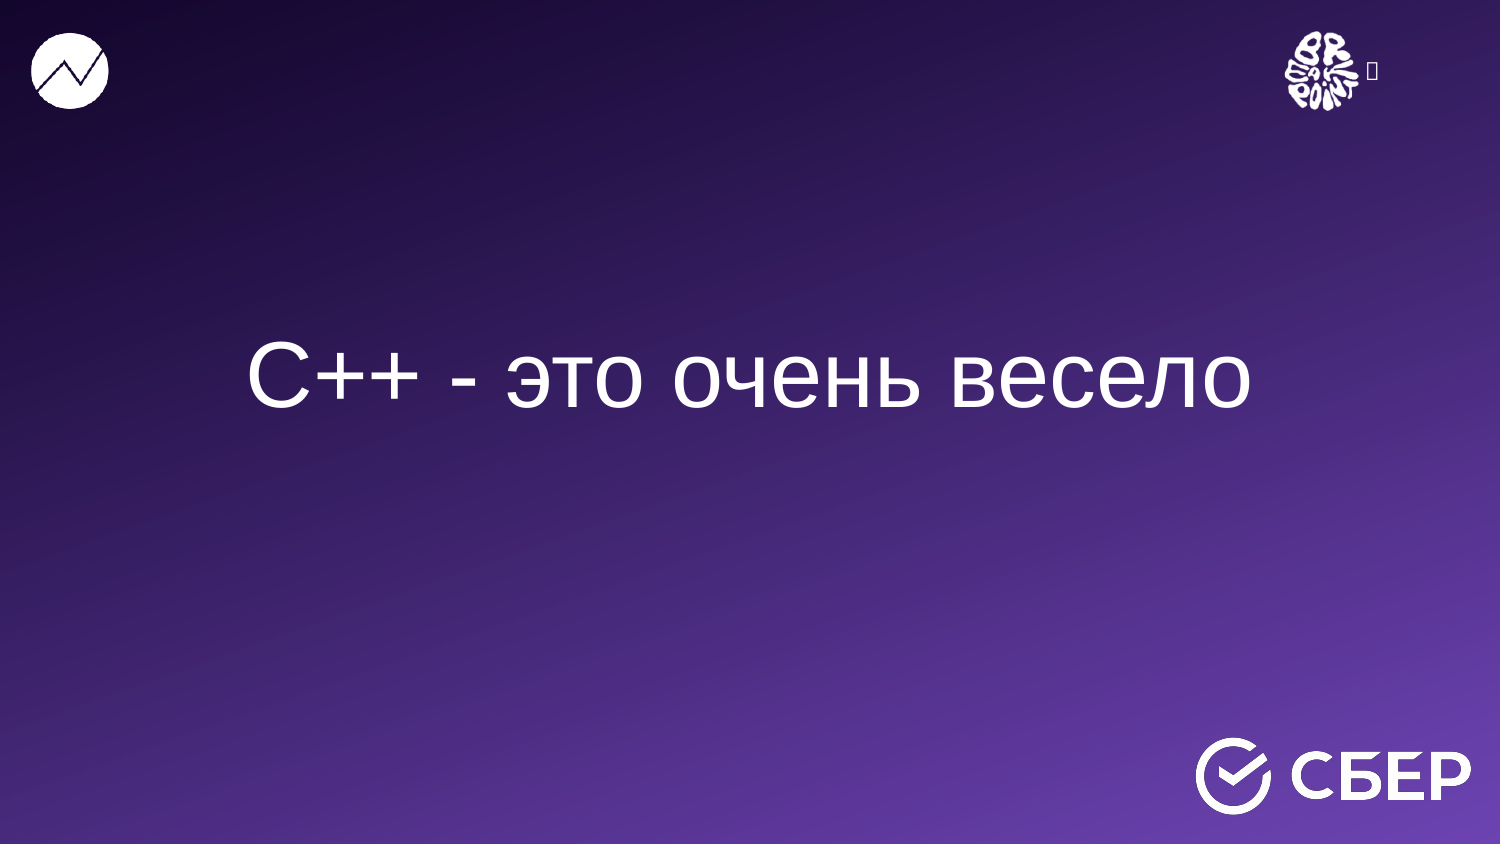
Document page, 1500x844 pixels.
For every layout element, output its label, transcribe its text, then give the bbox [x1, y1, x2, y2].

text_box 🐙 [1364, 36, 1489, 107]
picture [0, 0, 1500, 844]
title C++ - это очень весело [187, 138, 1313, 432]
